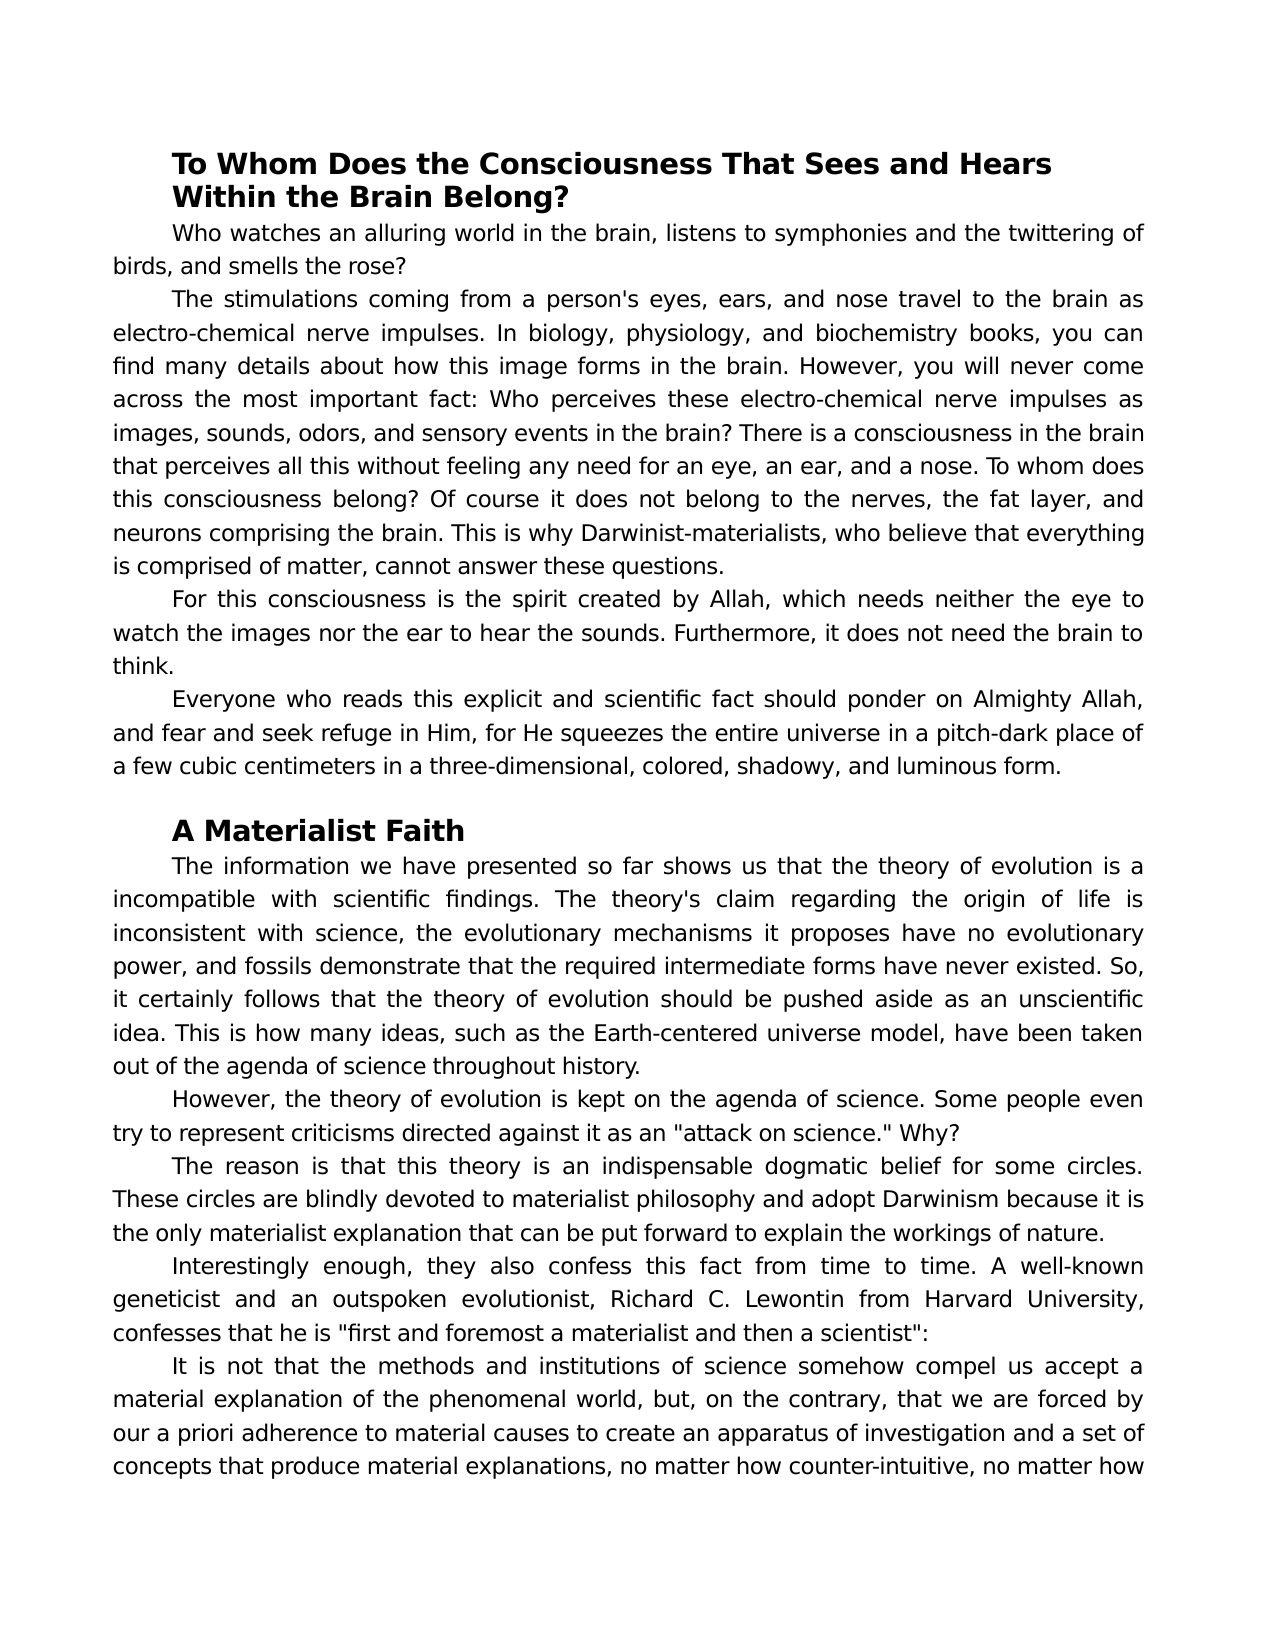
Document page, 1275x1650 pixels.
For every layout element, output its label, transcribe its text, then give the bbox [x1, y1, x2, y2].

text Everyone who reads this explicit and scientific fact should ponder on Almighty Allah, and fear and seek refuge in Him, for He squeezes the entire universe in a pitch-dark place of a few cubic centimeters in a three-dimensional, colored, shadowy, and luminous form. [112, 681, 1145, 781]
text Who watches an alluring world in the brain, listens to symphonies and the twittering of birds, and smells the rose? [112, 214, 1145, 281]
text For this consciousness is the spirit created by Allah, which needs neither the eye to watch the images nor the ear to hear the sounds. Furthermore, it does not need the brain to think. [112, 581, 1145, 681]
text The stimulations coming from a person's eyes, ears, and nose travel to the brain as electro-chemical nerve impulses. In biology, physiology, and biochemistry books, you can find many details about how this image forms in the brain. However, you will never come across the most important fact: Who perceives these electro-chemical nerve impulses as images, sounds, odors, and sensory events in the brain? There is a consciousness in the brain that perceives all this without feeling any need for an eye, an ear, and a nose. To whom does this consciousness belong? Of course it does not belong to the nerves, the fat layer, and neurons comprising the brain. This is why Darwinist-materialists, who believe that everything is comprised of matter, cannot answer these questions. [112, 281, 1145, 581]
text To Whom Does the Consciousness That Sees and Hears [112, 148, 1145, 181]
text It is not that the methods and institutions of science somehow compel us accept a material explanation of the phenomenal world, but, on the contrary, that we are forced by our a priori adherence to material causes to create an apparatus of investigation and a set of concepts that produce material explanations, no matter how counter-intuitive, no matter how [112, 1348, 1145, 1481]
text A Materialist Faith [112, 814, 1145, 848]
text The information we have presented so far shows us that the theory of evolution is a incompatible with scientific findings. The theory's claim regarding the origin of life is inconsistent with science, the evolutionary mechanisms it proposes have no evolutionary power, and fossils demonstrate that the required intermediate forms have never existed. So, it certainly follows that the theory of evolution should be pushed aside as an unscientific idea. This is how many ideas, such as the Earth-centered universe model, have been taken out of the agenda of science throughout history. [112, 848, 1145, 1081]
text The reason is that this theory is an indispensable dogmatic belief for some circles. These circles are blindly devoted to materialist philosophy and adopt Darwinism because it is the only materialist explanation that can be put forward to explain the workings of nature. [112, 1148, 1145, 1248]
text Within the Brain Belong? [112, 181, 1145, 214]
text Interestingly enough, they also confess this fact from time to time. A well-known geneticist and an outspoken evolutionist, Richard C. Lewontin from Harvard University, confesses that he is "first and foremost a materialist and then a scientist": [112, 1248, 1145, 1348]
text However, the theory of evolution is kept on the agenda of science. Some people even try to represent criticisms directed against it as an "attack on science." Why? [112, 1081, 1145, 1148]
